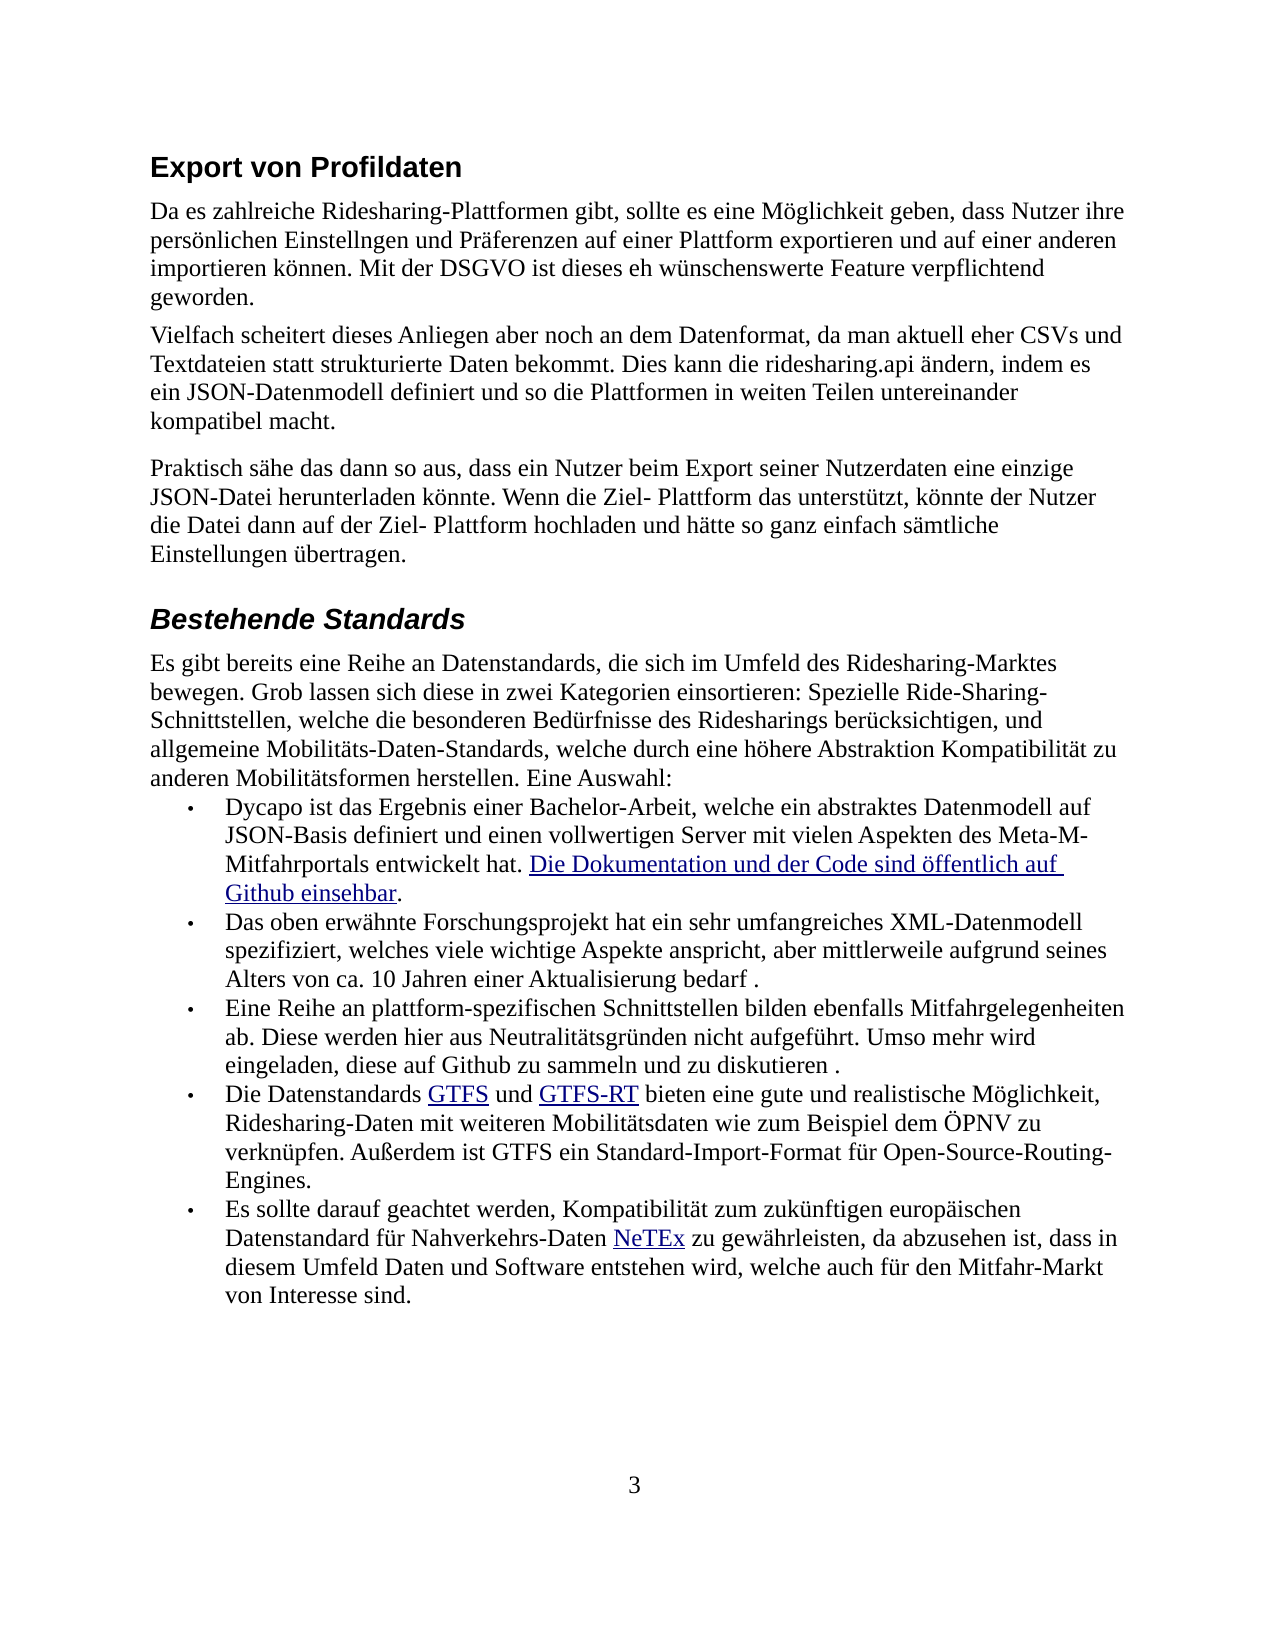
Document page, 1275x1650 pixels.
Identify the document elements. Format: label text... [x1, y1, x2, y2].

text Vielfach scheitert dieses Anliegen aber noch an dem Datenformat, da man aktuell eher CSVs und Textdateien statt strukturierte Daten bekommt. Dies kann die ridesharing.api ändern, indem es ein JSON-Datenmodell definiert und so die Plattformen in weiten Teilen untereinander kompatibel macht. [150, 320, 1125, 435]
list Die Datenstandards GTFS und GTFS-RT bieten eine gute und realistische Möglichkeit, Ridesharing-Daten mit weiteren Mobilitätsdaten wie zum Beispiel dem ÖPNV zu verknüpfen. Außerdem ist GTFS ein Standard-Import-Format für Open-Source-Routing-Engines. [187, 1079, 1125, 1194]
subtitle Bestehende Standards [150, 602, 1125, 635]
subtitle Export von Profildaten [150, 150, 1125, 183]
list Dycapo ist das Ergebnis einer Bachelor-Arbeit, welche ein abstraktes Datenmodell auf JSON-Basis definiert und einen vollwertigen Server mit vielen Aspekten des Meta-M-Mitfahrportals entwickelt hat. Die Dokumentation und der Code sind öffentlich auf Github einsehbar. [187, 792, 1125, 907]
list Es sollte darauf geachtet werden, Kompatibilität zum zukünftigen europäischen Datenstandard für Nahverkehrs-Daten NeTEx zu gewährleisten, da abzusehen ist, dass in diesem Umfeld Daten und Software entstehen wird, welche auch für den Mitfahr-Markt von Interesse sind. [187, 1194, 1125, 1309]
text Es gibt bereits eine Reihe an Datenstandards, die sich im Umfeld des Ridesharing-Marktes bewegen. Grob lassen sich diese in zwei Kategorien einsortieren: Spezielle Ride-Sharing-Schnittstellen, welche die besonderen Bedürfnisse des Ridesharings berücksichtigen, und allgemeine Mobilitäts-Daten-Standards, welche durch eine höhere Abstraktion Kompatibilität zu anderen Mobilitätsformen herstellen. Eine Auswahl: [150, 648, 1125, 792]
list Das oben erwähnte Forschungsprojekt hat ein sehr umfangreiches XML-Datenmodell spezifiziert, welches viele wichtige Aspekte anspricht, aber mittlerweile aufgrund seines Alters von ca. 10 Jahren einer Aktualisierung bedarf . [187, 907, 1125, 993]
text Praktisch sähe das dann so aus, dass ein Nutzer beim Export seiner Nutzerdaten eine einzige JSON-Datei herunterladen könnte. Wenn die Ziel- Plattform das unterstützt, könnte der Nutzer die Datei dann auf der Ziel- Plattform hochladen und hätte so ganz einfach sämtliche Einstellungen übertragen. [150, 453, 1125, 568]
text Da es zahlreiche Ridesharing-Plattformen gibt, sollte es eine Möglichkeit geben, dass Nutzer ihre persönlichen Einstellngen und Präferenzen auf einer Plattform exportieren und auf einer anderen importieren können. Mit der DSGVO ist dieses eh wünschenswerte Feature verpflichtend geworden. [150, 196, 1125, 311]
list Eine Reihe an plattform-spezifischen Schnittstellen bilden ebenfalls Mitfahrgelegenheiten ab. Diese werden hier aus Neutralitätsgründen nicht aufgeführt. Umso mehr wird eingeladen, diese auf Github zu sammeln und zu diskutieren . [187, 993, 1125, 1079]
